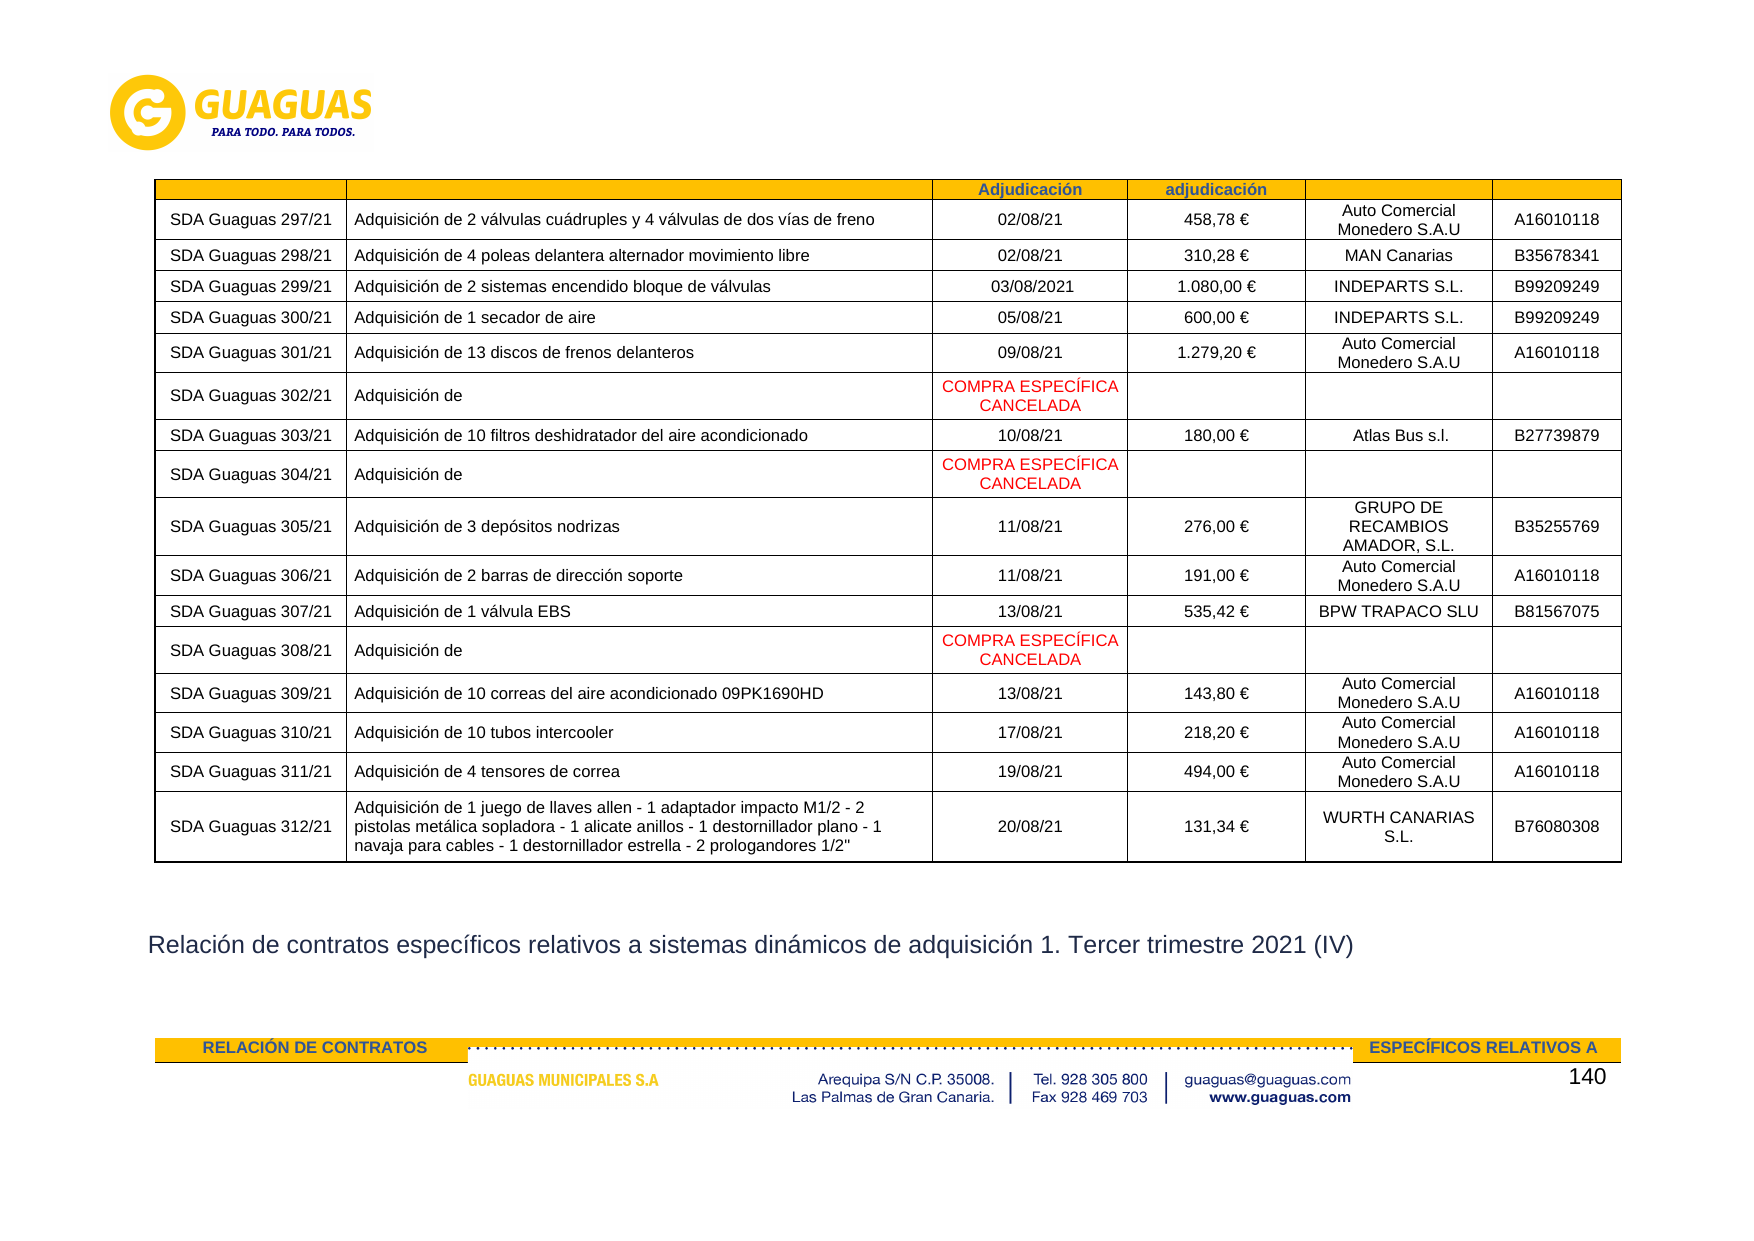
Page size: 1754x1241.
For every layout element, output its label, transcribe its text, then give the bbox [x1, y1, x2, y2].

table_cell 09/08/21 [933, 334, 1127, 372]
table_cell [1128, 627, 1305, 673]
table_cell Adquisición de 1 válvula EBS [347, 596, 932, 626]
table_cell 131,34 € [1128, 792, 1305, 861]
table_cell Auto Comercial Monedero S.A.U [1306, 334, 1492, 372]
table_cell 13/08/21 [933, 596, 1127, 626]
table_cell SDA Guaguas 307/21 [156, 596, 346, 626]
table_cell Adquisición de 2 válvulas cuádruples y 4 válvulas de dos vías de freno [347, 200, 932, 239]
table_cell A16010118 [1493, 556, 1621, 595]
table_cell B27739879 [1493, 420, 1621, 450]
table_cell SDA Guaguas 306/21 [156, 556, 346, 595]
table_cell B99209249 [1493, 302, 1621, 332]
table_cell SDA Guaguas 299/21 [156, 271, 346, 301]
table_cell 276,00 € [1128, 498, 1305, 555]
table_cell COMPRA ESPECÍFICA CANCELADA [933, 627, 1127, 673]
table_cell GRUPO DE RECAMBIOS AMADOR, S.L. [1306, 498, 1492, 555]
table_cell Auto Comercial Monedero S.A.U [1306, 200, 1492, 239]
table_cell A16010118 [1493, 200, 1621, 239]
table_cell Adquisición de 10 filtros deshidratador del aire acondicionado [347, 420, 932, 450]
table_cell SDA Guaguas 304/21 [156, 451, 346, 497]
table_cell 1.279,20 € [1128, 334, 1305, 372]
table_cell [1306, 451, 1492, 497]
table_cell [1128, 451, 1305, 497]
table_cell 05/08/21 [933, 302, 1127, 332]
table_cell [1493, 451, 1621, 497]
table_cell A16010118 [1493, 674, 1621, 712]
table_cell SDA Guaguas 298/21 [156, 240, 346, 270]
table_cell BPW TRAPACO SLU [1306, 596, 1492, 626]
table_cell 1.080,00 € [1128, 271, 1305, 301]
table_cell B76080308 [1493, 792, 1621, 861]
table_cell SDA Guaguas 300/21 [156, 302, 346, 332]
table_cell [1128, 373, 1305, 419]
table_cell Adquisición de 4 poleas delantera alternador movimiento libre [347, 240, 932, 270]
table_cell Adquisición de [347, 373, 932, 419]
table_cell 143,80 € [1128, 674, 1305, 712]
table_cell SDA Guaguas 309/21 [156, 674, 346, 712]
table_cell B81567075 [1493, 596, 1621, 626]
table_cell [347, 180, 932, 199]
table_cell Auto Comercial Monedero S.A.U [1306, 753, 1492, 791]
table_cell 310,28 € [1128, 240, 1305, 270]
table_cell SDA Guaguas 312/21 [156, 792, 346, 861]
table_cell SDA Guaguas 305/21 [156, 498, 346, 555]
table_cell Adquisición de 1 secador de aire [347, 302, 932, 332]
table_cell Adquisición de 13 discos de frenos delanteros [347, 334, 932, 372]
table_cell SDA Guaguas 302/21 [156, 373, 346, 419]
table_cell 17/08/21 [933, 713, 1127, 752]
table_cell SDA Guaguas 308/21 [156, 627, 346, 673]
table_cell 20/08/21 [933, 792, 1127, 861]
table_cell Atlas Bus s.l. [1306, 420, 1492, 450]
table_cell INDEPARTS S.L. [1306, 271, 1492, 301]
table_cell SDA Guaguas 297/21 [156, 200, 346, 239]
table_cell [1306, 180, 1492, 199]
table_cell MAN Canarias [1306, 240, 1492, 270]
table_cell Adjudicación [933, 180, 1127, 199]
table_cell 218,20 € [1128, 713, 1305, 752]
table_cell SDA Guaguas 301/21 [156, 334, 346, 372]
table_cell Adquisición de 2 barras de dirección soporte [347, 556, 932, 595]
table_cell A16010118 [1493, 713, 1621, 752]
table_cell 458,78 € [1128, 200, 1305, 239]
table_cell 191,00 € [1128, 556, 1305, 595]
table_cell Adquisición de 10 tubos intercooler [347, 713, 932, 752]
text Relación de contratos específicos relativos a sistemas dinámicos de adquisición 1. Tercer trimestre 2021 (IV) [148, 930, 1606, 958]
table_header RELACIÓN DE CONTRATOS ESPECÍFICOS RELATIVOS A [155, 1038, 1621, 1062]
table_cell INDEPARTS S.L. [1306, 302, 1492, 332]
table_cell 494,00 € [1128, 753, 1305, 791]
table_cell 19/08/21 [933, 753, 1127, 791]
table_cell SDA Guaguas 310/21 [156, 713, 346, 752]
table_cell B99209249 [1493, 271, 1621, 301]
table_cell [1493, 180, 1621, 199]
table_cell WURTH CANARIAS S.L. [1306, 792, 1492, 861]
table_cell [156, 180, 346, 199]
table_cell Adquisición de 3 depósitos nodrizas [347, 498, 932, 555]
table_cell 13/08/21 [933, 674, 1127, 712]
table_cell [1493, 627, 1621, 673]
table_cell [1306, 627, 1492, 673]
table_cell Auto Comercial Monedero S.A.U [1306, 713, 1492, 752]
table_cell COMPRA ESPECÍFICA CANCELADA [933, 451, 1127, 497]
table_cell 02/08/21 [933, 240, 1127, 270]
table_cell 03/08/2021 [933, 271, 1127, 301]
table_cell 02/08/21 [933, 200, 1127, 239]
table_cell adjudicación [1128, 180, 1305, 199]
table_cell Auto Comercial Monedero S.A.U [1306, 556, 1492, 595]
table_cell 600,00 € [1128, 302, 1305, 332]
table_cell [1306, 373, 1492, 419]
table_cell 10/08/21 [933, 420, 1127, 450]
table_cell A16010118 [1493, 753, 1621, 791]
table_cell Adquisición de [347, 451, 932, 497]
table_cell SDA Guaguas 303/21 [156, 420, 346, 450]
table_cell [1493, 373, 1621, 419]
table_cell B35678341 [1493, 240, 1621, 270]
table_cell Adquisición de 2 sistemas encendido bloque de válvulas [347, 271, 932, 301]
table_cell Adquisición de 1 juego de llaves allen - 1 adaptador impacto M1/2 - 2 pistolas metálica sopladora - 1 alicate anillos - 1 destornillador plano - 1 navaja para cables - 1 destornillador estrella - 2 prologandores 1/2" [347, 792, 932, 861]
table_cell A16010118 [1493, 334, 1621, 372]
table_cell 535,42 € [1128, 596, 1305, 626]
table_cell Adquisición de 10 correas del aire acondicionado 09PK1690HD [347, 674, 932, 712]
table_cell 180,00 € [1128, 420, 1305, 450]
table_cell Adquisición de 4 tensores de correa [347, 753, 932, 791]
table_cell COMPRA ESPECÍFICA CANCELADA [933, 373, 1127, 419]
table_cell Auto Comercial Monedero S.A.U [1306, 674, 1492, 712]
table_cell 11/08/21 [933, 498, 1127, 555]
table_cell SDA Guaguas 311/21 [156, 753, 346, 791]
table_cell Adquisición de [347, 627, 932, 673]
table_cell 11/08/21 [933, 556, 1127, 595]
table_cell B35255769 [1493, 498, 1621, 555]
